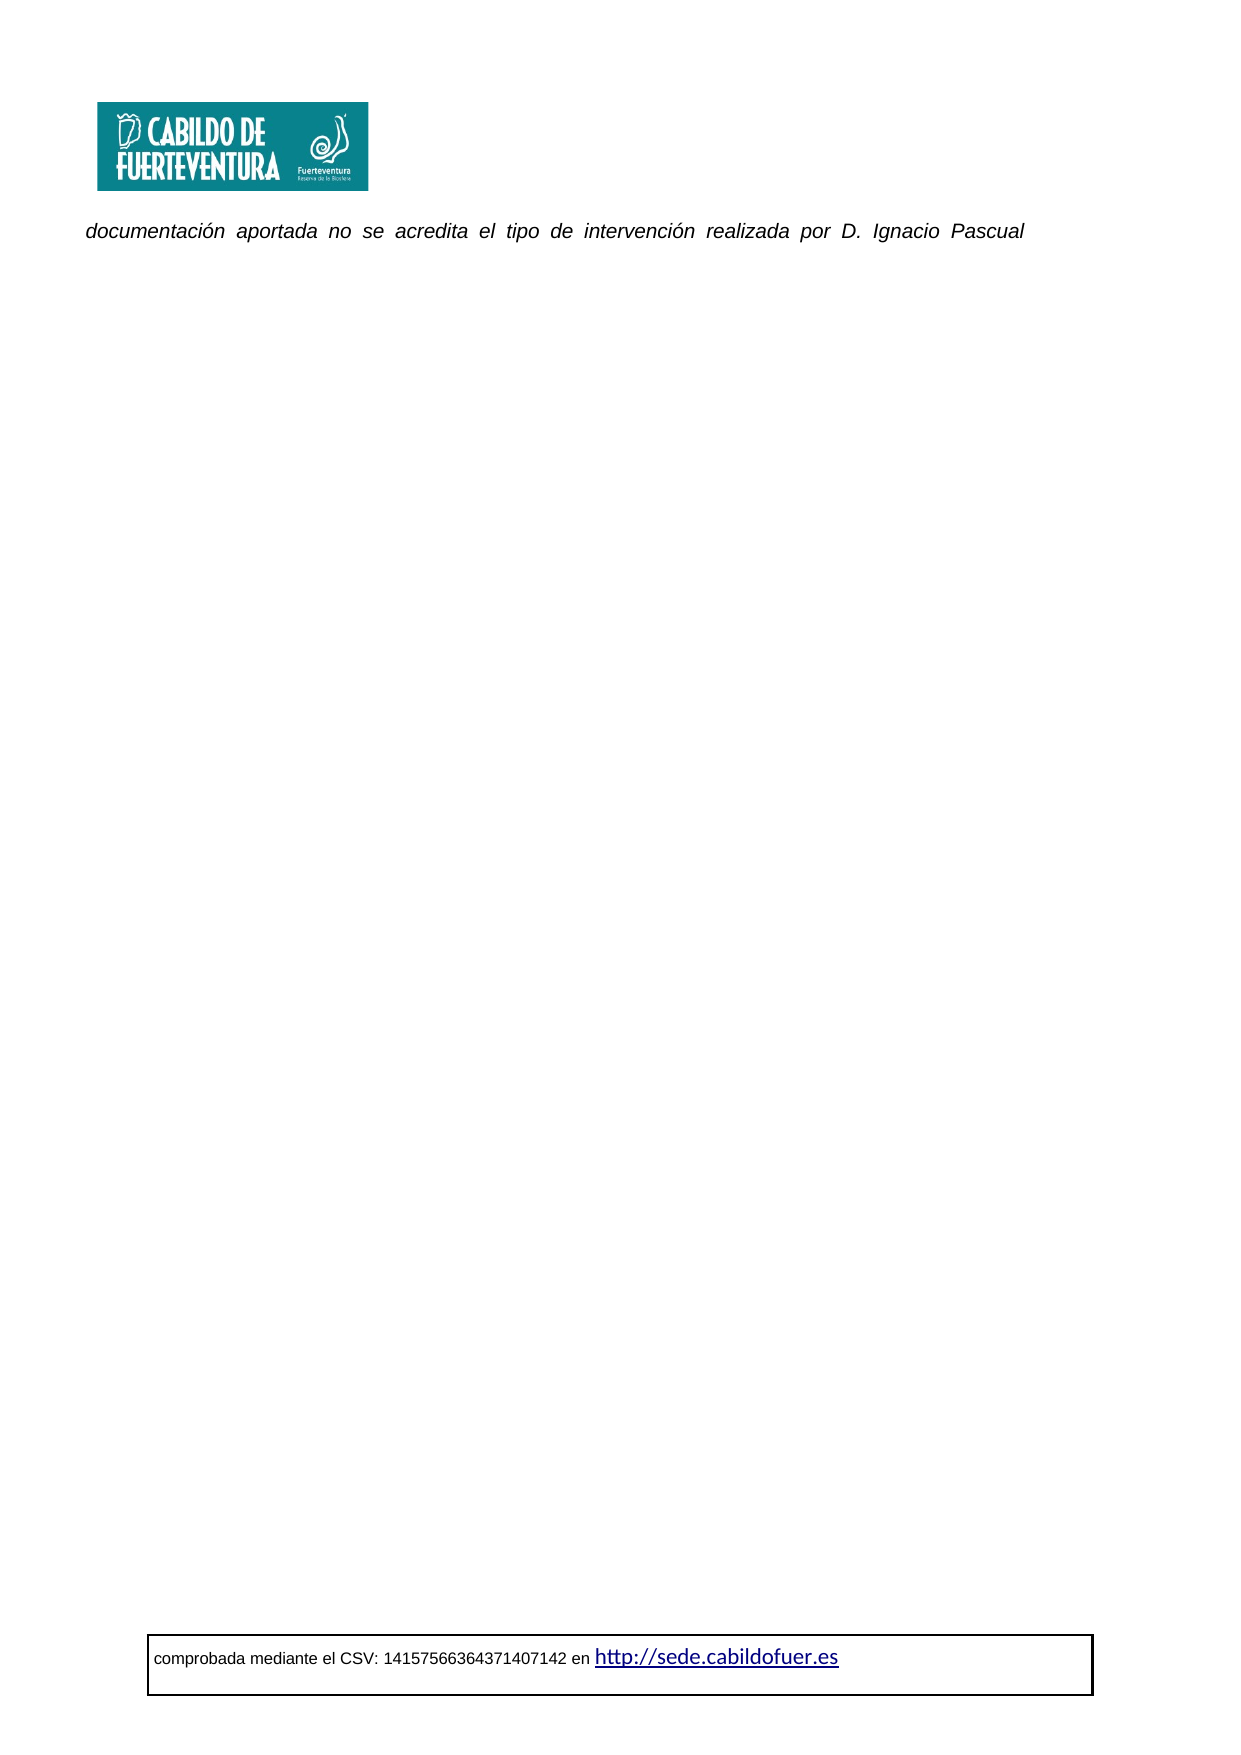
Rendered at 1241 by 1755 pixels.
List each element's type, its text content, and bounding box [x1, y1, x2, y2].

text documentación aportada no se acredita el tipo de intervención realizada por D. Ignacio Pascual [85, 219, 1093, 243]
